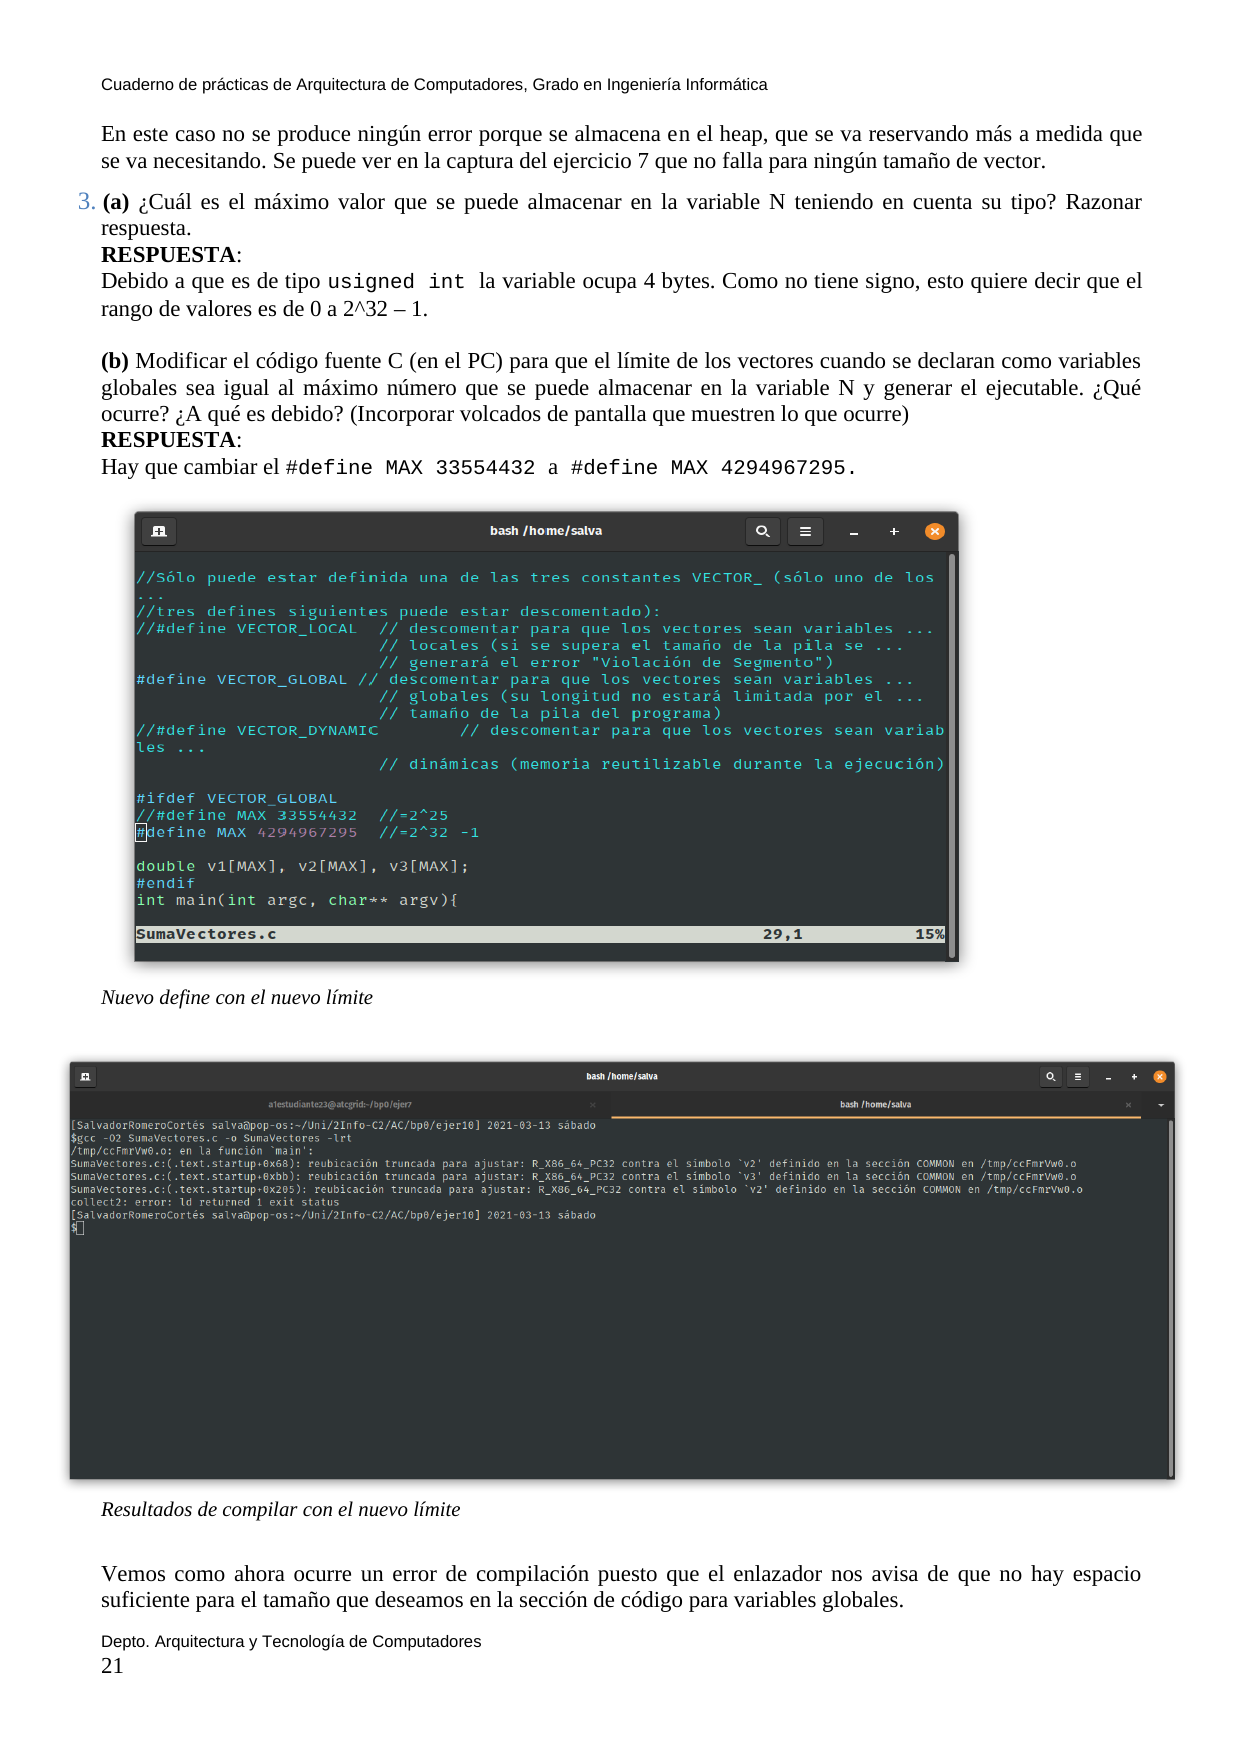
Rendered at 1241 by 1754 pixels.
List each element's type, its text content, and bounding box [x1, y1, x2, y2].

list (a) ¿Cuál es el máximo valor que se puede almacenar en la variable N teniendo en cuenta su tipo? Razonar respuesta. [71, 186, 1143, 241]
text Nuevo define con el nuevo límite [101, 985, 1143, 1009]
picture [53, 1047, 1191, 1497]
text (b) Modificar el código fuente C (en el PC) para que el límite de los vectores cuando se declaran como variables globales sea igual al máximo número que se puede almacenar en la variable N y generar el ejecutable. ¿Qué ocurre? ¿A qué es debido? (Incorporar volcados de pantalla que muestren lo que ocurre) [101, 347, 1143, 427]
text Resultados de compilar con el nuevo límite [101, 1497, 1143, 1521]
text RESPUESTA: [101, 241, 1143, 267]
text Debido a que es de tipo usigned int la variable ocupa 4 bytes. Como no tiene signo, esto quiere decir que el rango de valores es de 0 a 2^32 – 1. [101, 267, 1143, 321]
text RESPUESTA: [101, 427, 1143, 453]
picture [109, 493, 985, 985]
text Hay que cambiar el #define MAX 33554432 a #define MAX 4294967295. [101, 453, 1143, 481]
list En este caso no se produce ningún error porque se almacena en el heap, que se va reservando más a medida que se va necesitando. Se puede ver en la captura del ejercicio 7 que no falla para ningún tamaño de vector. [101, 121, 1143, 173]
list Vemos como ahora ocurre un error de compilación puesto que el enlazador nos avisa de que no hay espacio suficiente para el tamaño que deseamos en la sección de código para variables globales. [101, 1559, 1143, 1612]
